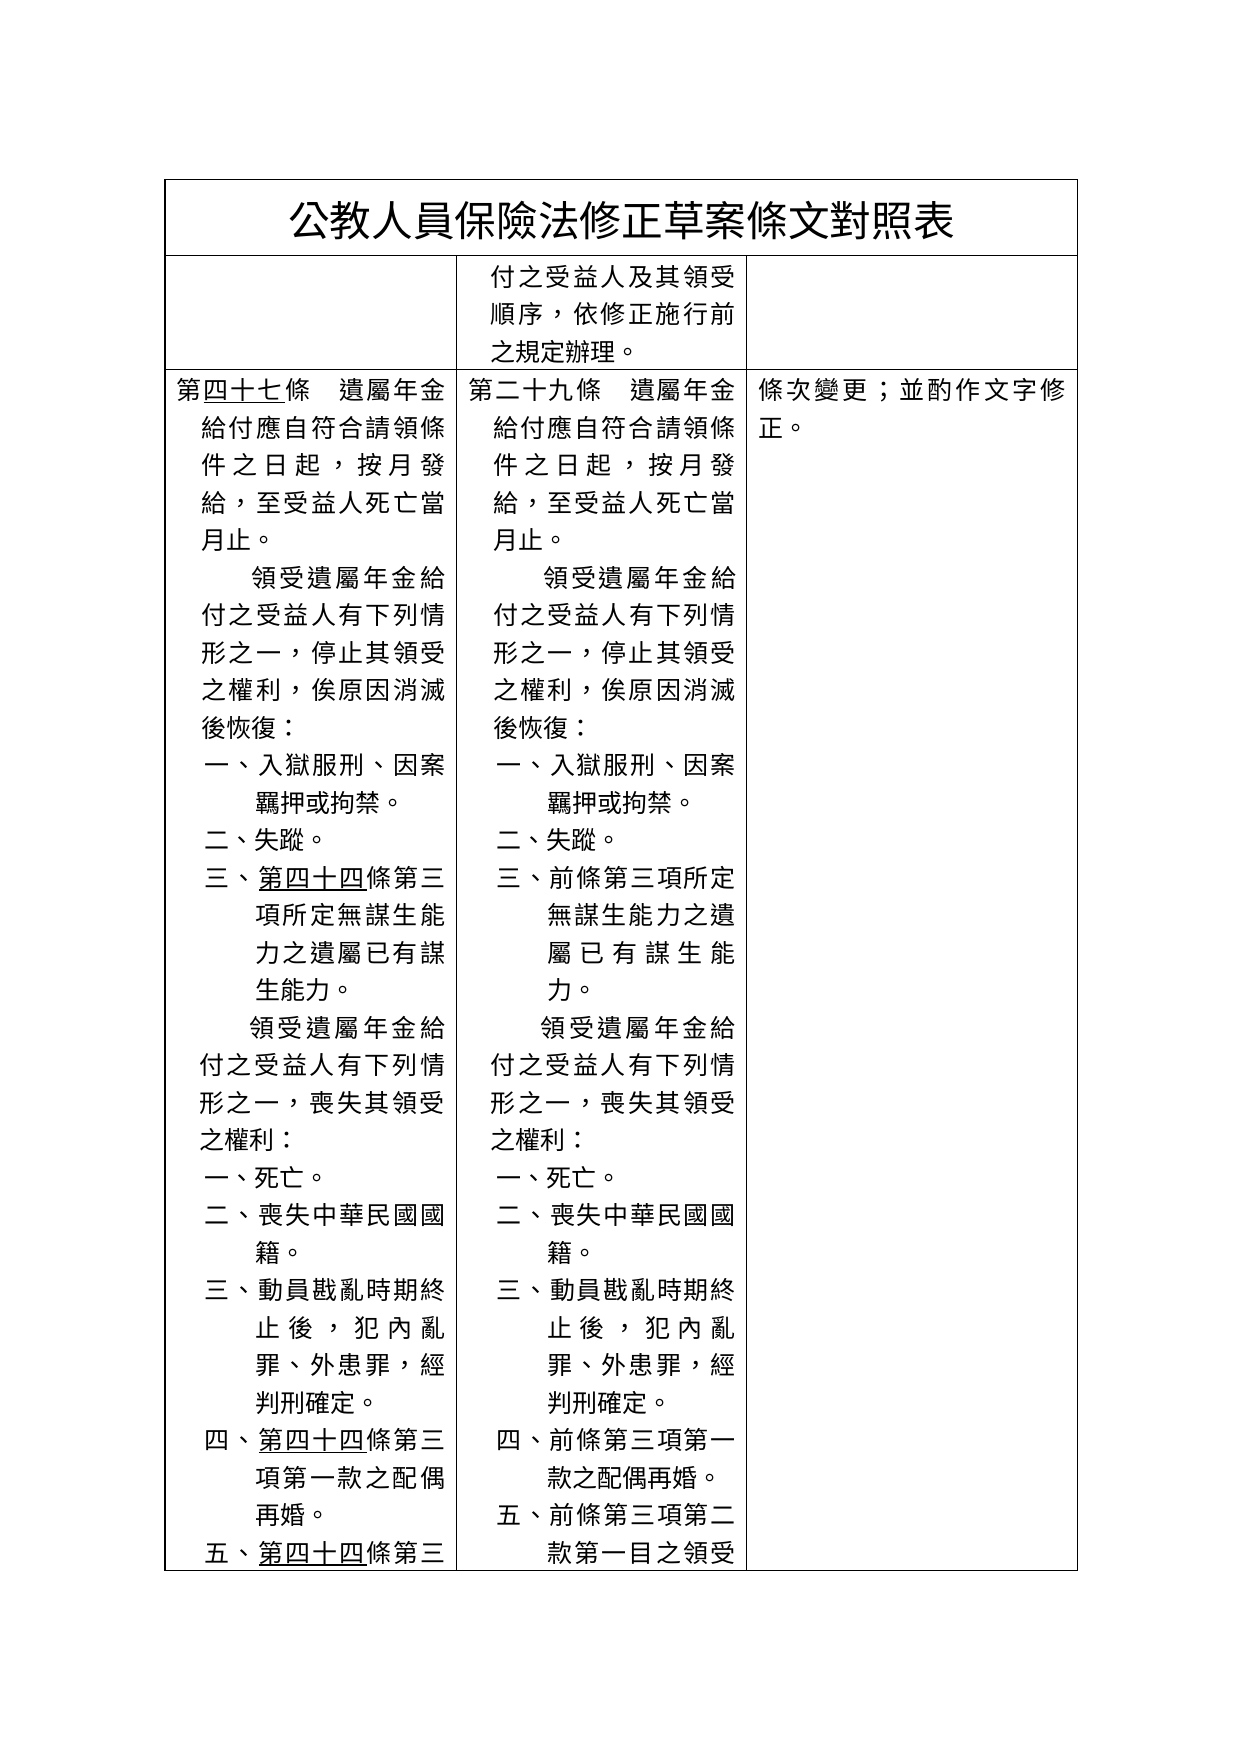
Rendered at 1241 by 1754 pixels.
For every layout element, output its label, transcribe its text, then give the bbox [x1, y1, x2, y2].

table_cell 第二十九條 遺屬年金給付應自符合請領條件之日起，按月發給，至受益人死亡當月止。 領受遺屬年金給付之受益人有下列情形之一，停止其領受之權利，俟原因消滅後恢復： 一、入獄服刑、因案羈押或拘禁。 二、失蹤。 三、前條第三項所定無謀生能力之遺屬已有謀生能力。 領受遺屬年金給付之受益人有下列情形之一，喪失其領受之權利： 一、死亡。 二、喪失中華民國國籍。 三、動員戡亂時期終止後，犯內亂罪、外患罪，經判刑確定。 四、前條第三項第一款之配偶再婚。 五、前條第三項第二款第一目之領受 [457, 370, 746, 1570]
table_cell [166, 256, 456, 369]
table_cell [747, 256, 1077, 369]
table_cell 付之受益人及其領受順序，依修正施行前之規定辦理。 [457, 256, 746, 369]
table_cell 第四十七條 遺屬年金給付應自符合請領條件之日起，按月發給，至受益人死亡當月止。 領受遺屬年金給付之受益人有下列情形之一，停止其領受之權利，俟原因消滅後恢復： 一、入獄服刑、因案羈押或拘禁。 二、失蹤。 三、第四十四條第三項所定無謀生能力之遺屬已有謀生能力。 領受遺屬年金給付之受益人有下列情形之一，喪失其領受之權利： 一、死亡。 二、喪失中華民國國籍。 三、動員戡亂時期終止後，犯內亂罪、外患罪，經判刑確定。 四、第四十四條第三項第一款之配偶再婚。 五、第四十四條第三 [166, 370, 456, 1570]
table_cell 條次變更；並酌作文字修正。 [747, 370, 1077, 1570]
table_header 公教人員保險法修正草案條文對照表 [166, 180, 1077, 255]
